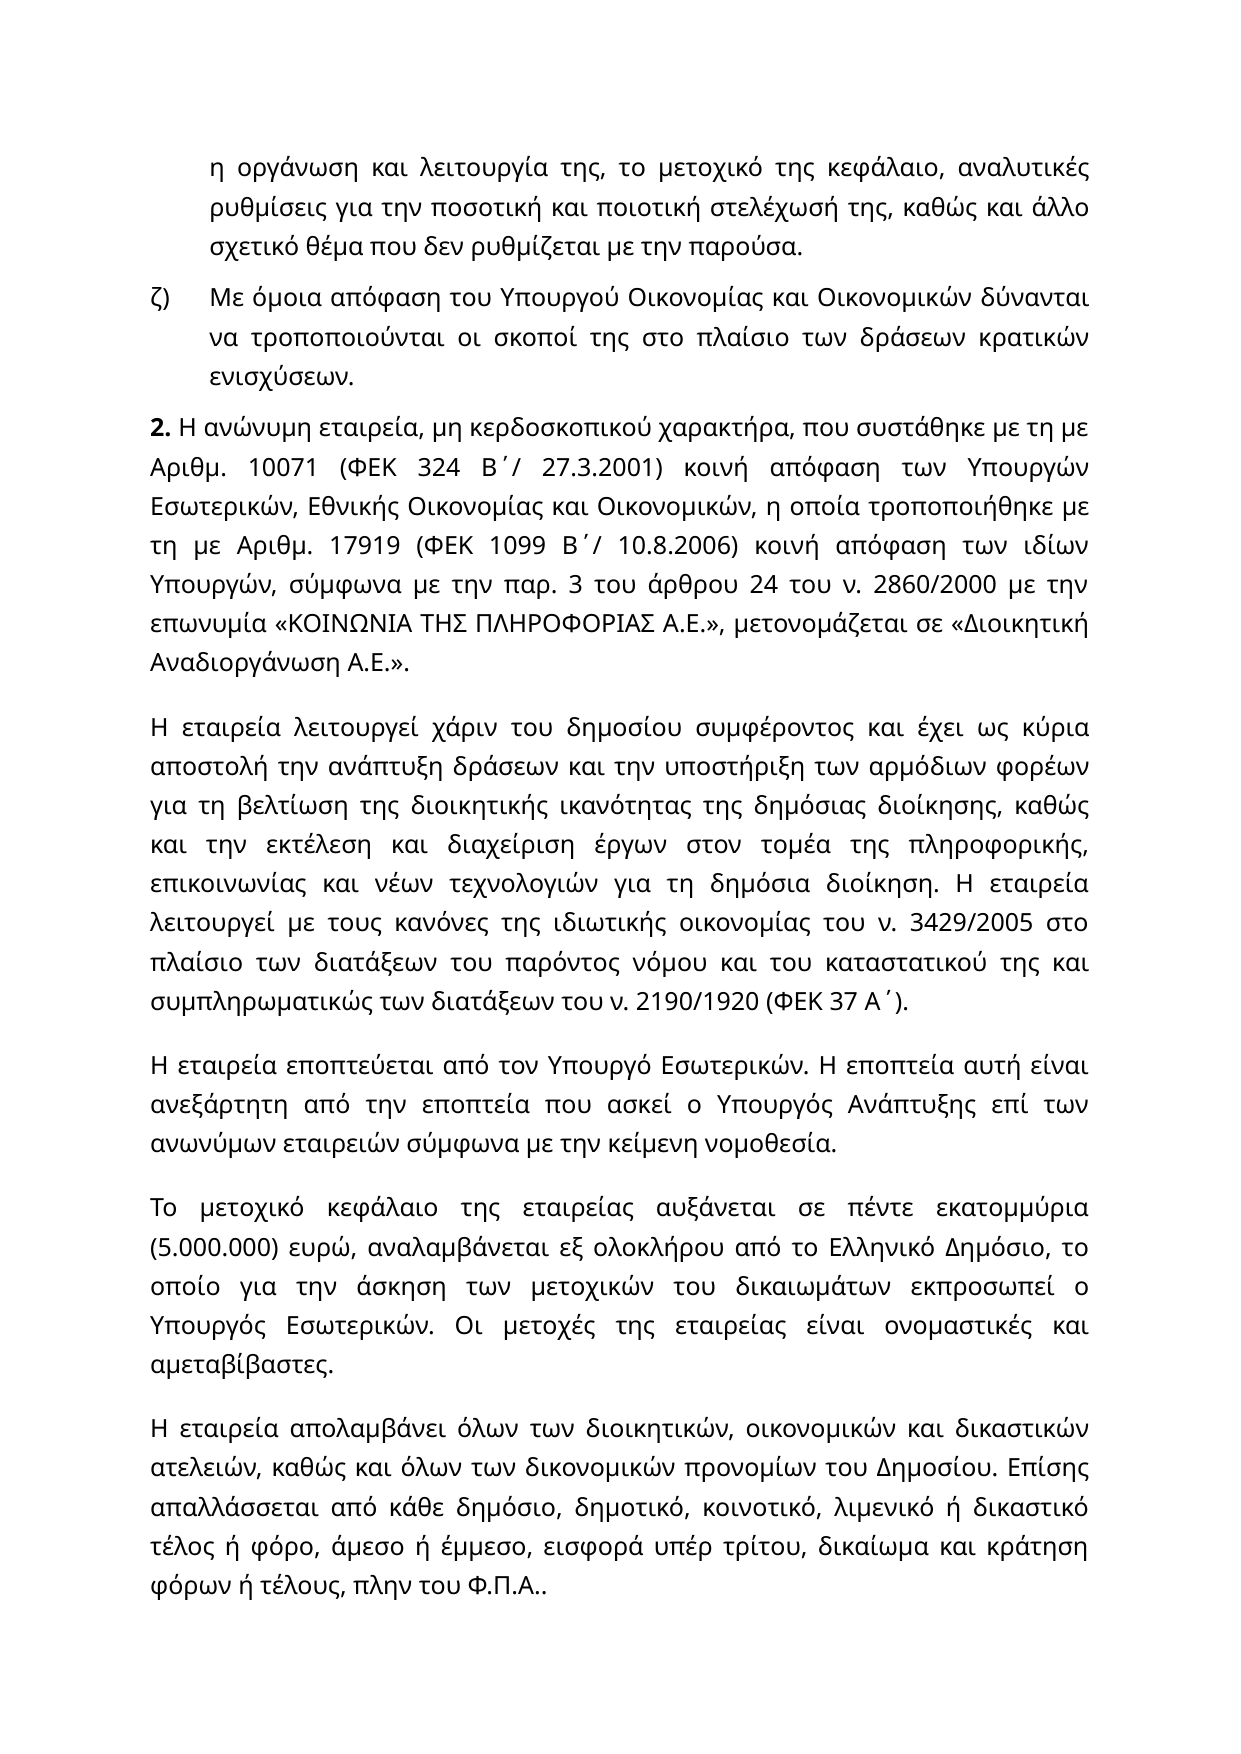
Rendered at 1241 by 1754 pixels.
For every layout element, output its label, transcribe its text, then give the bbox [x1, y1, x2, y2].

list ζ) Με όμοια απόφαση του Υπουργού Οικονομίας και Οικονομικών δύνανται να τροποποιούνται οι σκοποί της στο πλαίσιο των δράσεων κρατικών ενισχύσεων. [150, 280, 1090, 392]
text Η εταιρεία απολαμβάνει όλων των διοικητικών, οικονομικών και δικαστικών ατελειών, καθώς και όλων των δικονομικών προνομίων του Δημοσίου. Επίσης απαλλάσσεται από κάθε δημόσιο, δημοτικό, κοινοτικό, λιμενικό ή δικαστικό τέλος ή φόρο, άμεσο ή έμμεσο, εισφορά υπέρ τρίτου, δικαίωμα και κράτηση φόρων ή τέλους, πλην του Φ.Π.Α.. [150, 1411, 1090, 1602]
list η οργάνωση και λειτουργία της, το μετοχικό της κεφάλαιο, αναλυτικές ρυθμίσεις για την ποσοτική και ποιοτική στελέχωσή της, καθώς και άλλο σχετικό θέμα που δεν ρυθμίζεται με την παρούσα. [150, 150, 1090, 262]
text Η εταιρεία εποπτεύεται από τον Υπουργό Εσωτερικών. Η εποπτεία αυτή είναι ανεξάρτητη από την εποπτεία που ασκεί ο Υπουργός Ανάπτυξης επί των ανωνύμων εταιρειών σύμφωνα με την κείμενη νομοθεσία. [150, 1047, 1090, 1160]
text Το μετοχικό κεφάλαιο της εταιρείας αυξάνεται σε πέντε εκατομμύρια (5.000.000) ευρώ, αναλαμβάνεται εξ ολοκλήρου από το Ελληνικό Δημόσιο, το οποίο για την άσκηση των μετοχικών του δικαιωμάτων εκπροσωπεί ο Υπουργός Εσωτερικών. Οι μετοχές της εταιρείας είναι ονομαστικές και αμεταβίβαστες. [150, 1190, 1090, 1381]
text 2. Η ανώνυμη εταιρεία, μη κερδοσκοπικού χαρακτήρα, που συστάθηκε με τη με Αριθμ. 10071 (ΦΕΚ 324 Β΄/ 27.3.2001) κοινή απόφαση των Υπουργών Εσωτερικών, Εθνικής Οικονομίας και Οικονομικών, η οποία τροποποιήθηκε με τη με Αριθμ. 17919 (ΦΕΚ 1099 Β΄/ 10.8.2006) κοινή απόφαση των ιδίων Υπουργών, σύμφωνα με την παρ. 3 του άρθρου 24 του ν. 2860/2000 με την επωνυμία «ΚΟΙΝΩΝΙΑ ΤΗΣ ΠΛΗΡΟΦΟΡΙΑΣ Α.Ε.», μετονομάζεται σε «Διοικητική Αναδιοργάνωση Α.Ε.». [150, 410, 1090, 679]
text Η εταιρεία λειτουργεί χάριν του δημοσίου συμφέροντος και έχει ως κύρια αποστολή την ανάπτυξη δράσεων και την υποστήριξη των αρμόδιων φορέων για τη βελτίωση της διοικητικής ικανότητας της δημόσιας διοίκησης, καθώς και την εκτέλεση και διαχείριση έργων στον τομέα της πληροφορικής, επικοινωνίας και νέων τεχνολογιών για τη δημόσια διοίκηση. Η εταιρεία λειτουργεί με τους κανόνες της ιδιωτικής οικονομίας του ν. 3429/2005 στο πλαίσιο των διατάξεων του παρόντος νόμου και του καταστατικού της και συμπληρωματικώς των διατάξεων του ν. 2190/1920 (ΦΕΚ 37 Α΄). [150, 709, 1090, 1017]
